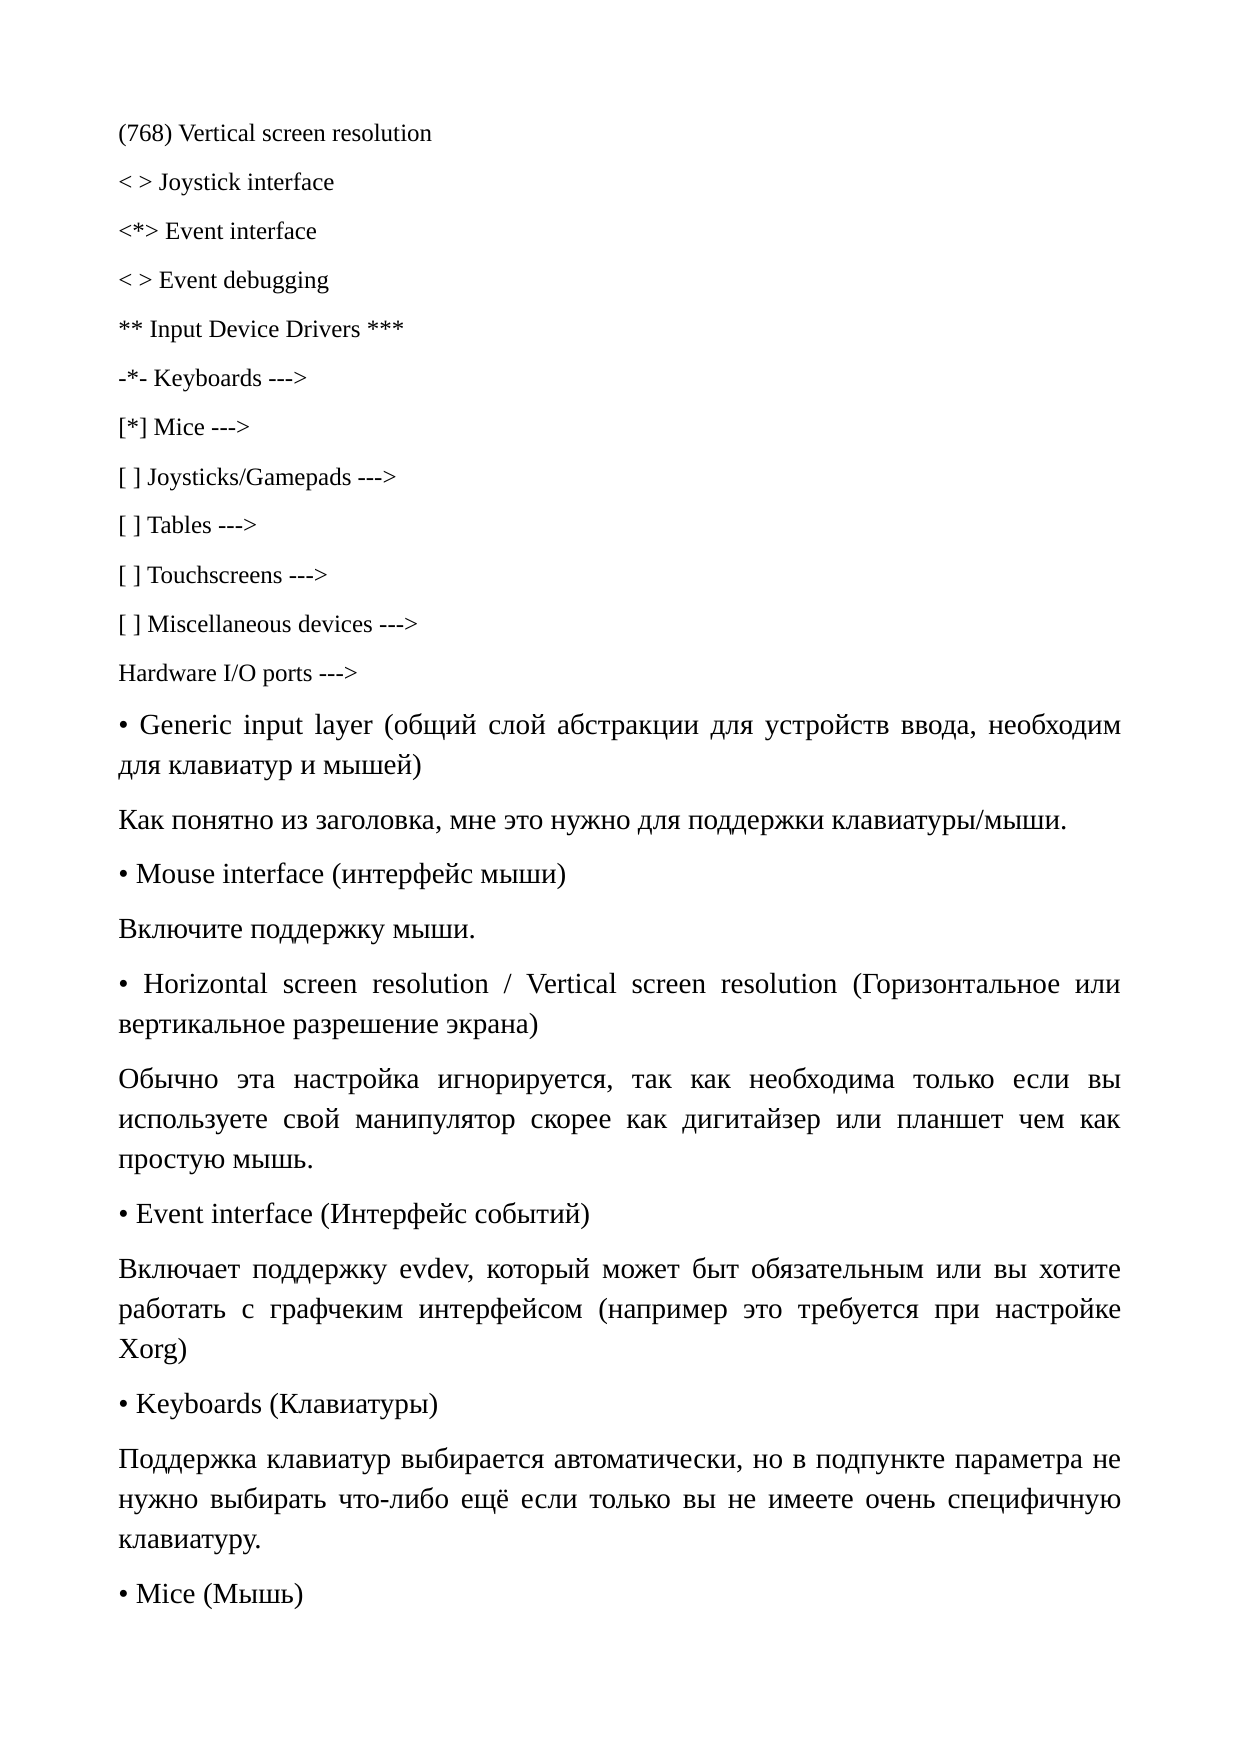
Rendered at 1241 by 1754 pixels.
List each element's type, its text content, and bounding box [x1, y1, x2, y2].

text • Generic input layer (общий слой абстракции для устройств ввода, необходим для клавиатур и мышей) [118, 707, 1122, 781]
text < > Event debugging [118, 265, 1122, 294]
text [ ] Joysticks/Gamepads ---> [118, 462, 1122, 490]
text • Keyboards (Клавиатуры) [118, 1386, 1122, 1420]
text Обычно эта настройка игнорируется, так как необходима только если вы используете свой манипулятор скорее как дигитайзер или планшет чем как простую мышь. [118, 1061, 1122, 1175]
text Как понятно из заголовка, мне это нужно для поддержки клавиатуры/мыши. [118, 802, 1122, 835]
text • Mouse interface (интерфейс мыши) [118, 857, 1122, 890]
text • Mice (Мышь) [118, 1576, 1122, 1610]
text [ ] Touchscreens ---> [118, 560, 1122, 588]
text • Event interface (Интерфейс событий) [118, 1196, 1122, 1230]
text <*> Event interface [118, 216, 1122, 245]
text [ ] Miscellaneous devices ---> [118, 609, 1122, 637]
text (768) Vertical screen resolution [118, 118, 1122, 147]
text -*- Keyboards ---> [118, 363, 1122, 392]
text ** Input Device Drivers *** [118, 314, 1122, 343]
text [ ] Tables ---> [118, 511, 1122, 539]
text Поддержка клавиатур выбирается автоматически, но в подпункте параметра не нужно выбирать что-либо ещё если только вы не имеете очень специфичную клавиатуру. [118, 1441, 1122, 1555]
text • Horizontal screen resolution / Vertical screen resolution (Горизонтальное или вертикальное разрешение экрана) [118, 966, 1122, 1040]
text < > Joystick interface [118, 167, 1122, 196]
text Включите поддержку мыши. [118, 911, 1122, 945]
text Включает поддержку evdev, который может быт обязательным или вы хотите работать с графчеким интерфейсом (например это требуется при настройке Xorg) [118, 1251, 1122, 1365]
text [*] Mice ---> [118, 412, 1122, 441]
text Hardware I/O ports ---> [118, 658, 1122, 687]
